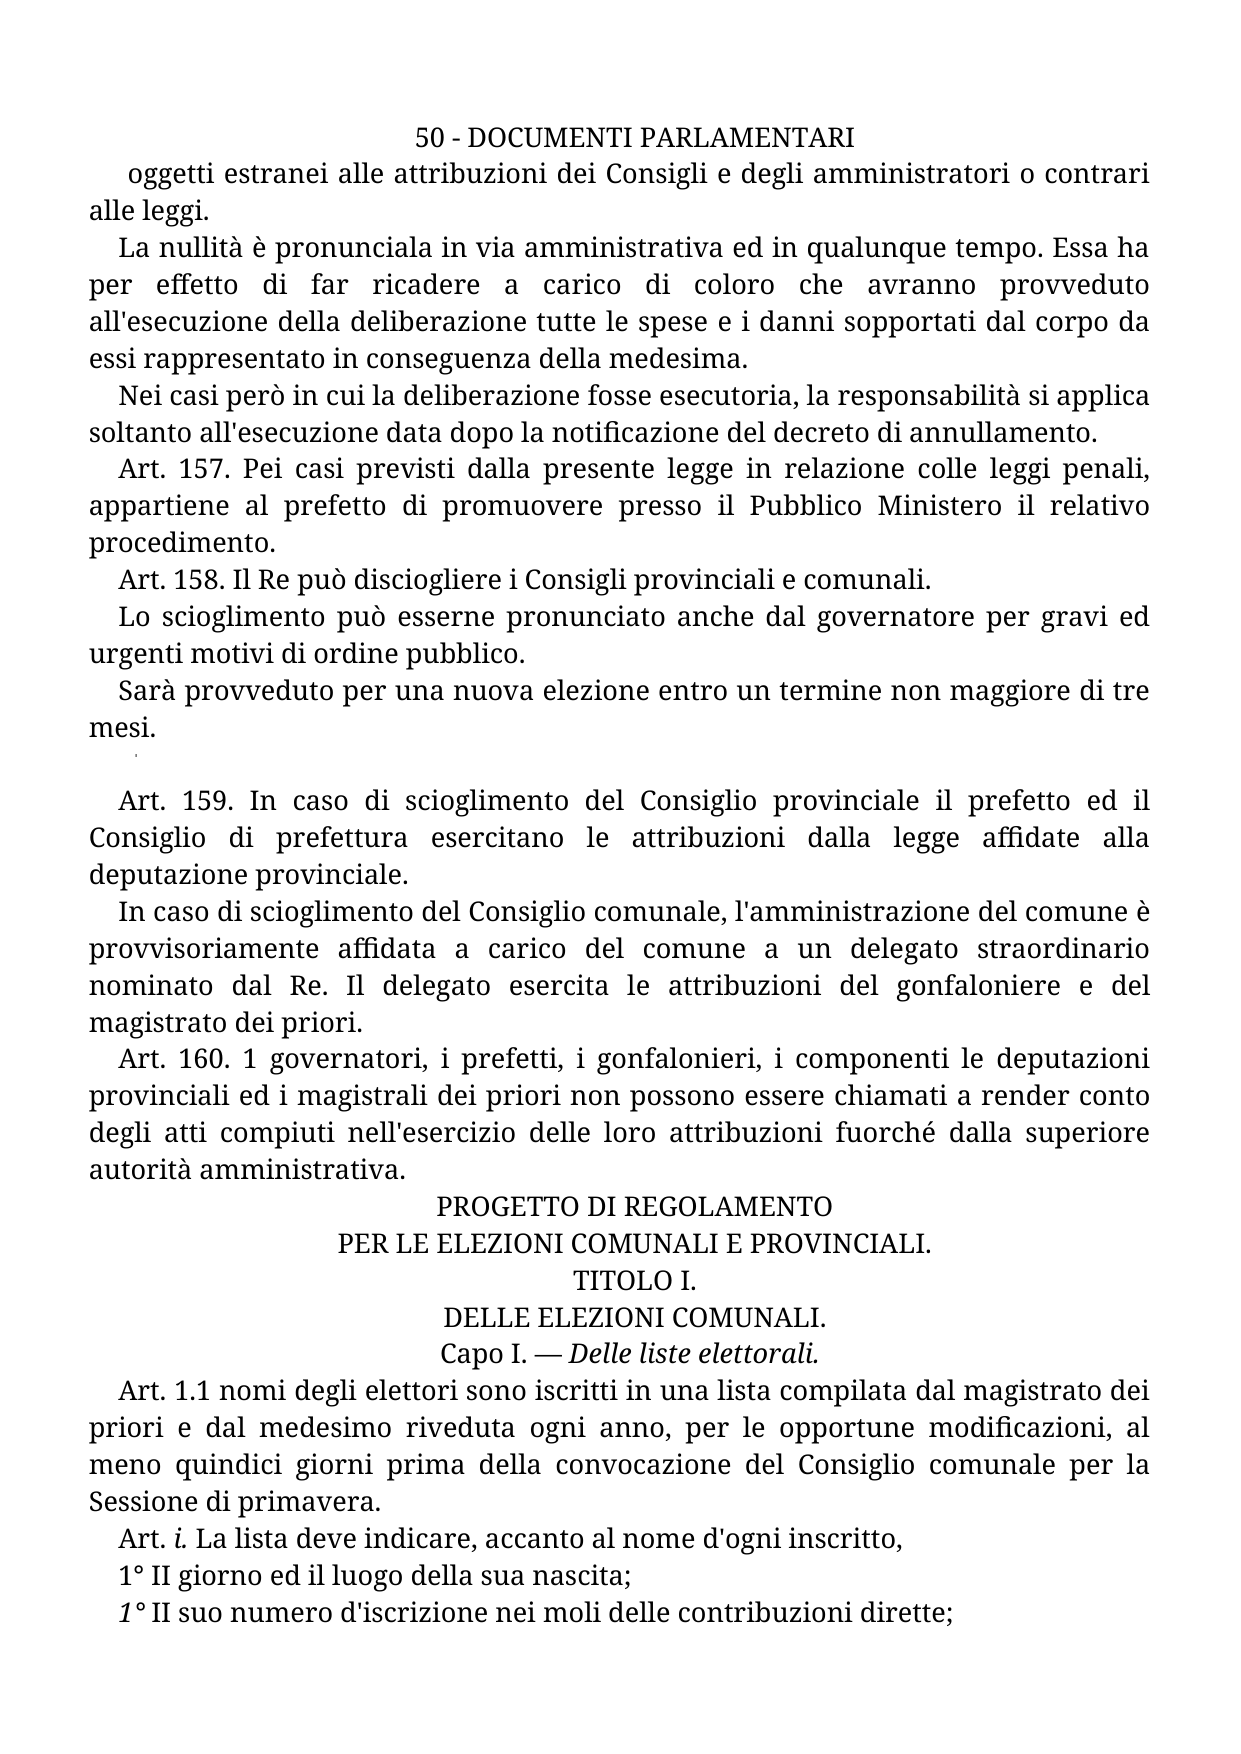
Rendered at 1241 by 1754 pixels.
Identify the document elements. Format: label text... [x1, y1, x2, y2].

text PER LE ELEZIONI COMUNALI E PROVINCIALI. [88, 1224, 1152, 1261]
text Lo scioglimento può esserne pronunciato anche dal governatore per gravi ed urgenti motivi di ordine pubblico. [88, 597, 1152, 671]
text 1° II giorno ed il luogo della sua nascita; [88, 1556, 1152, 1593]
text oggetti estranei alle attribuzioni dei Consigli e degli amministratori o contrari alle leggi. [88, 155, 1152, 229]
text La nullità è pronunciala in via amministrativa ed in qualunque tempo. Essa ha per effetto di far ricadere a carico di coloro che avranno provveduto all'esecuzione della deliberazione tutte le spese e i danni sopportati dal corpo da essi rappresentato in conseguenza della medesima. [88, 229, 1152, 376]
text Sarà provveduto per una nuova elezione entro un termine non maggiore di tre mesi. [88, 671, 1152, 745]
text TITOLO I. [88, 1261, 1152, 1298]
text Art. i. La lista deve indicare, accanto al nome d'ogni inscritto, [88, 1519, 1152, 1556]
text In caso di scioglimento del Consiglio comunale, l'amministrazione del comune è provvisoriamente affidata a carico del comune a un delegato straordinario nominato dal Re. Il delegato esercita le attribuzioni del gonfaloniere e del magistrato dei priori. [88, 892, 1152, 1040]
text Capo I. — Delle liste elettorali. [88, 1335, 1152, 1372]
text Art. 160. 1 governatori, i prefetti, i gonfalonieri, i componenti le deputazioni provinciali ed i magistrali dei priori non possono essere chiamati a render conto degli atti compiuti nell'esercizio delle loro attribuzioni fuorché dalla superiore autorità amministrativa. [88, 1040, 1152, 1187]
text Art. 158. Il Re può disciogliere i Consigli provinciali e comunali. [88, 561, 1152, 597]
text DELLE ELEZIONI COMUNALI. [88, 1298, 1152, 1335]
text Art. 157. Pei casi previsti dalla presente legge in relazione colle leggi penali, appartiene al prefetto di promuovere presso il Pubblico Ministero il relativo procedimento. [88, 450, 1152, 561]
text 1° II suo numero d'iscrizione nei moli delle contribuzioni dirette; [88, 1593, 1152, 1630]
text 50 - DOCUMENTI PARLAMENTARI [88, 118, 1152, 155]
text PROGETTO DI REGOLAMENTO [88, 1187, 1152, 1224]
text Art. 1.1 nomi degli elettori sono iscritti in una lista compilata dal magistrato dei priori e dal medesimo riveduta ogni anno, per le opportune modificazioni, al meno quindici giorni prima della convocazione del Consiglio comunale per la Sessione di primavera. [88, 1372, 1152, 1519]
text Nei casi però in cui la deliberazione fosse esecutoria, la responsabilità si applica soltanto all'esecuzione data dopo la notificazione del decreto di annullamento. [88, 376, 1152, 450]
text Art. 159. In caso di scioglimento del Consiglio provinciale il prefetto ed il Consiglio di prefettura esercitano le attribuzioni dalla legge affidate alla deputazione provinciale. [88, 782, 1152, 892]
